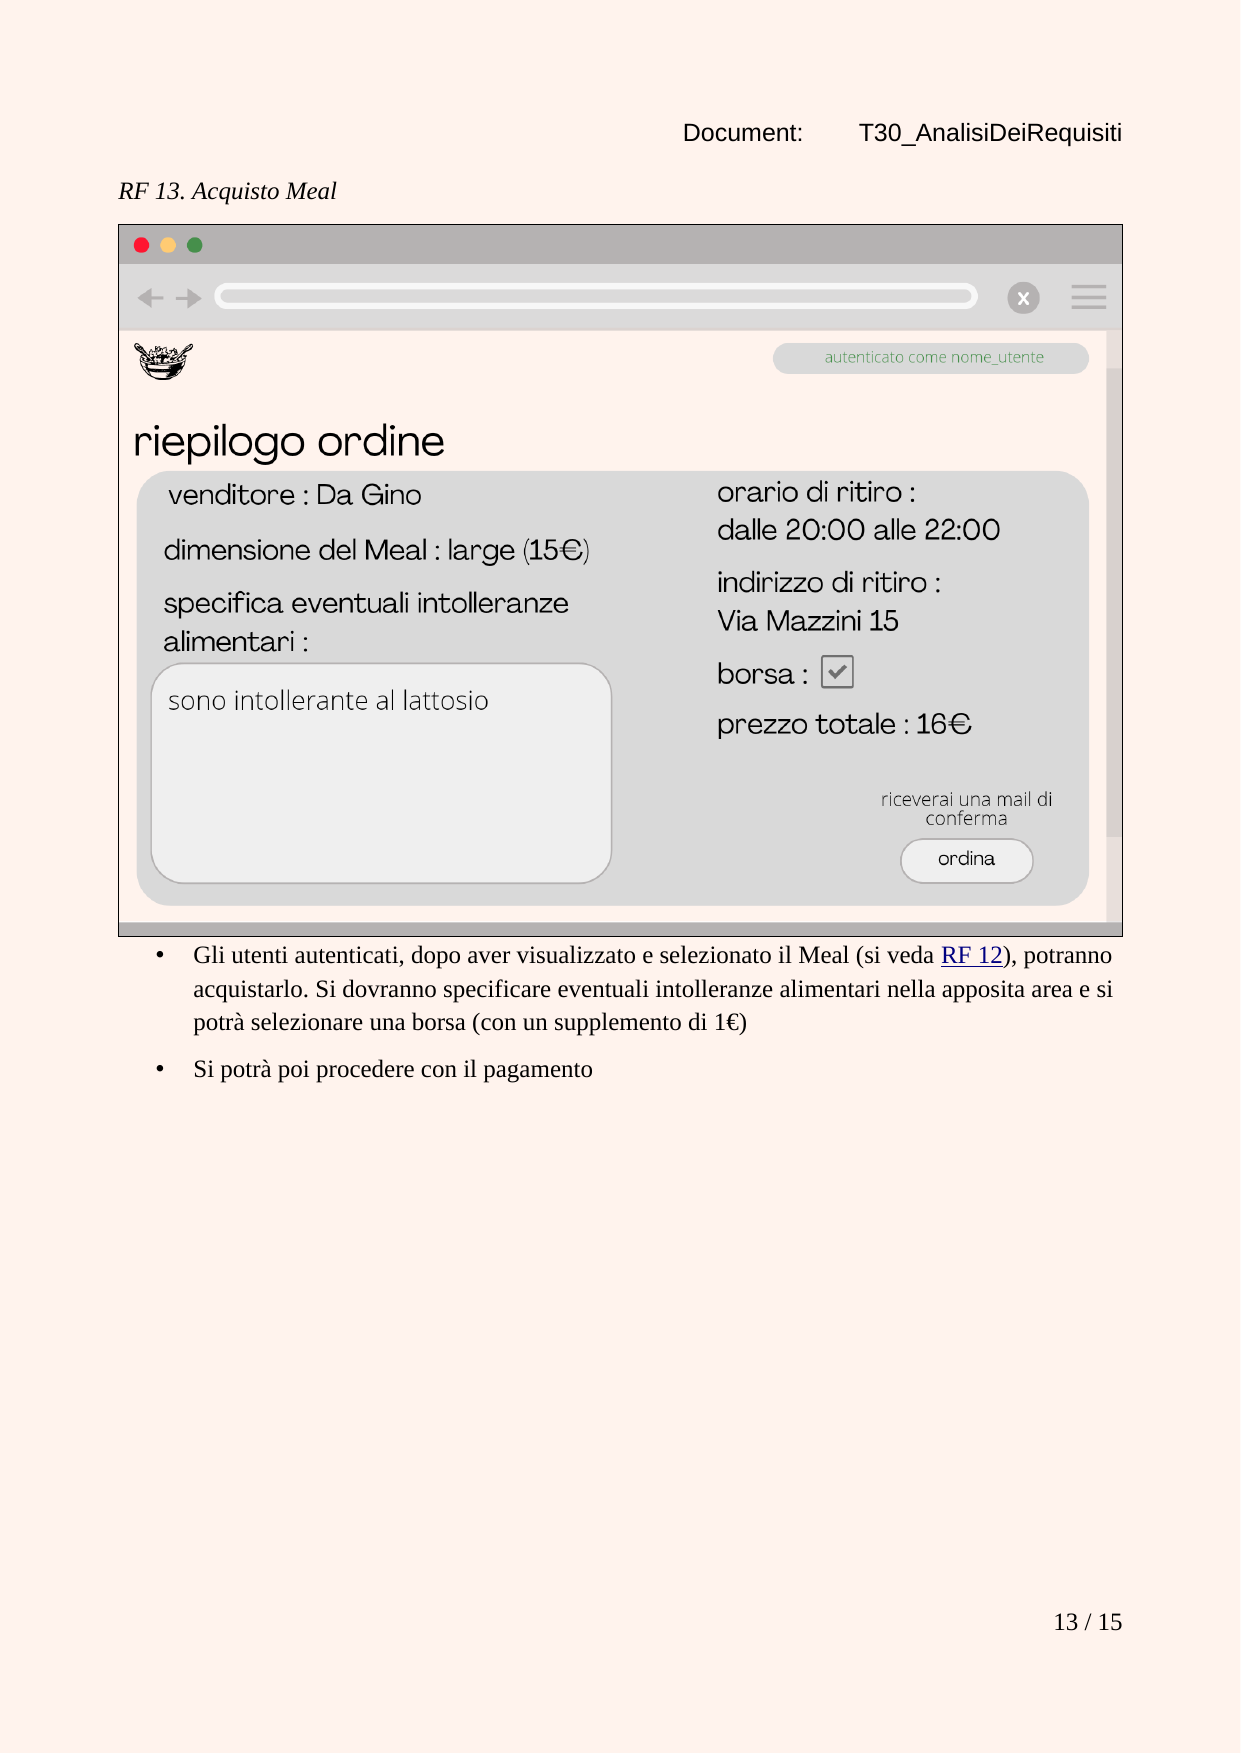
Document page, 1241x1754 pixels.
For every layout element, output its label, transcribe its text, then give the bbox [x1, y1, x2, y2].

picture [119, 225, 1122, 936]
list Si potrà poi procedere con il pagamento [156, 1054, 1122, 1083]
text RF 13. Acquisto Meal [118, 176, 1122, 205]
list Gli utenti autenticati, dopo aver visualizzato e selezionato il Meal (si veda RF 12), potranno acquistarlo. Si dovranno specificare eventuali intolleranze alimentari nella apposita area e si potrà selezionare una borsa (con un supplemento di 1€) [156, 937, 1122, 1035]
